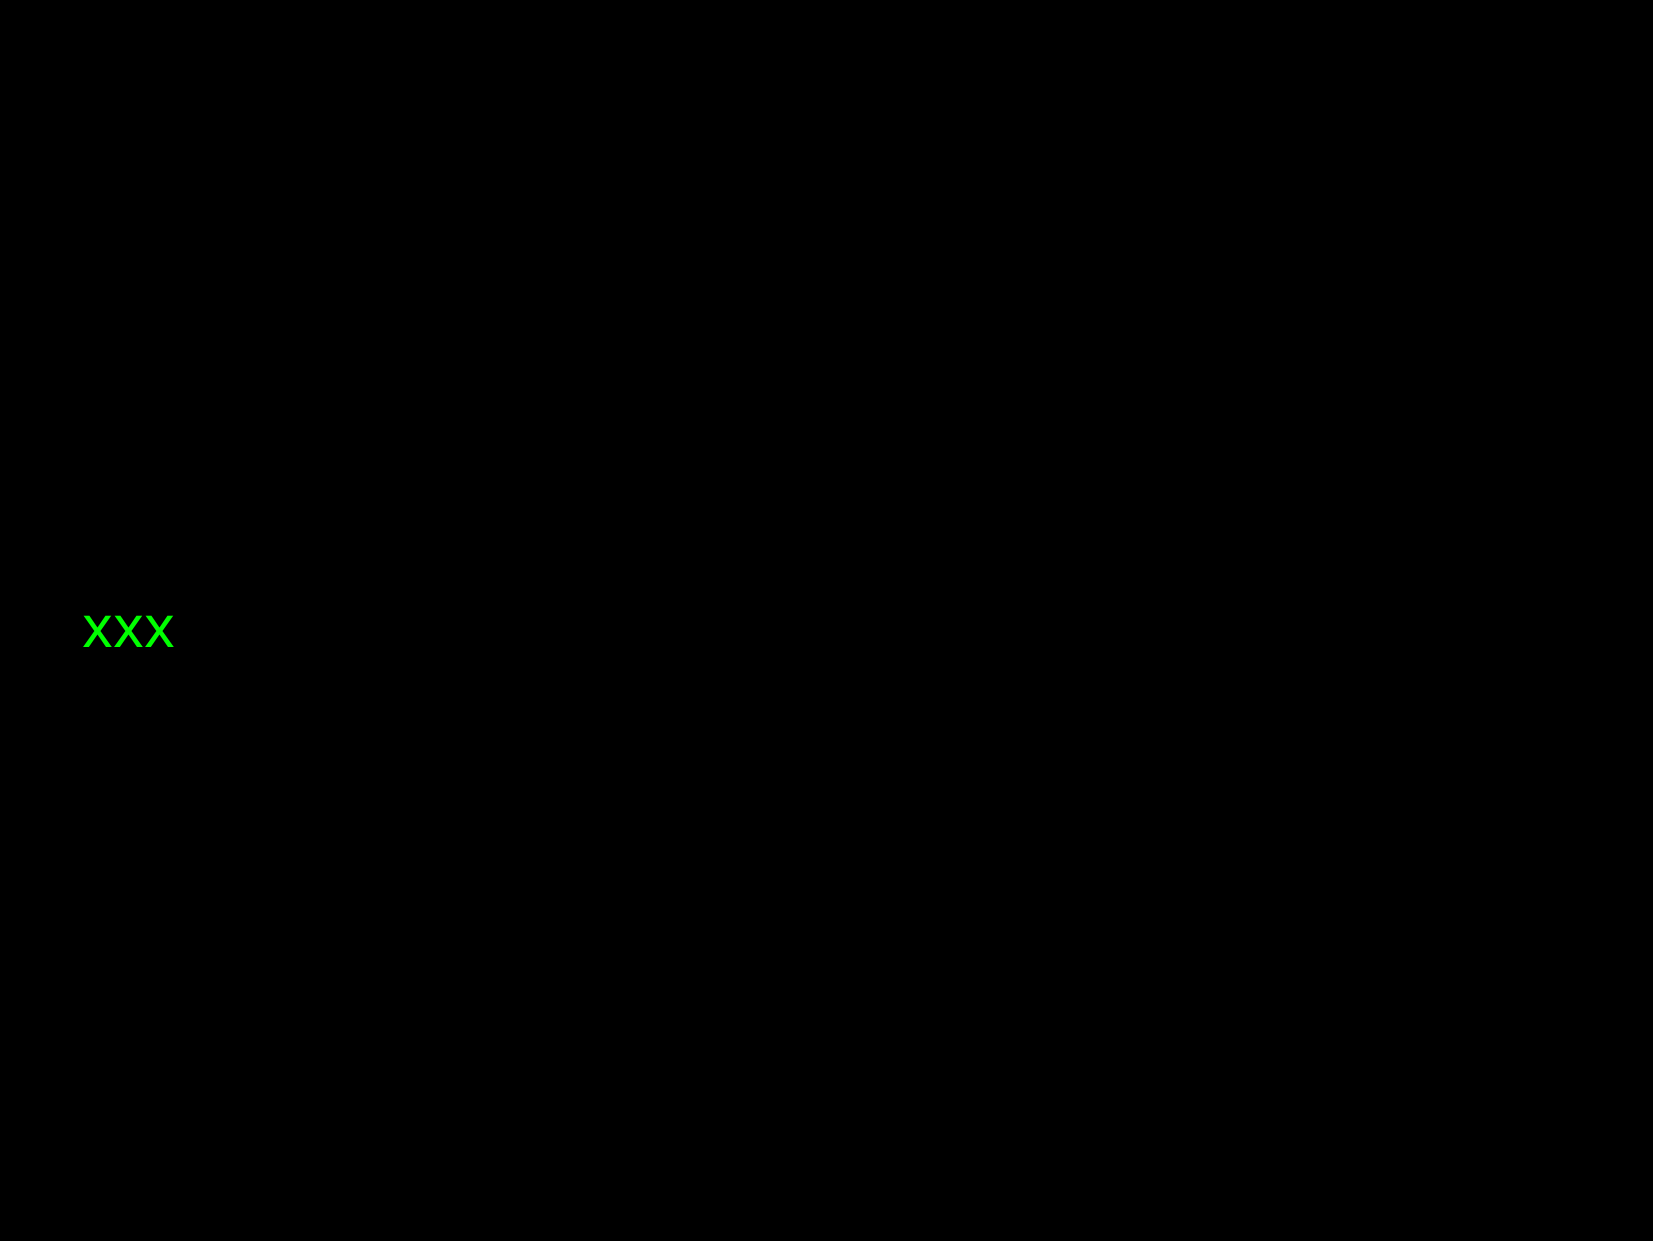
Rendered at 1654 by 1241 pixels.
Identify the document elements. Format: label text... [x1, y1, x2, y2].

title xxx [82, 49, 1571, 1201]
